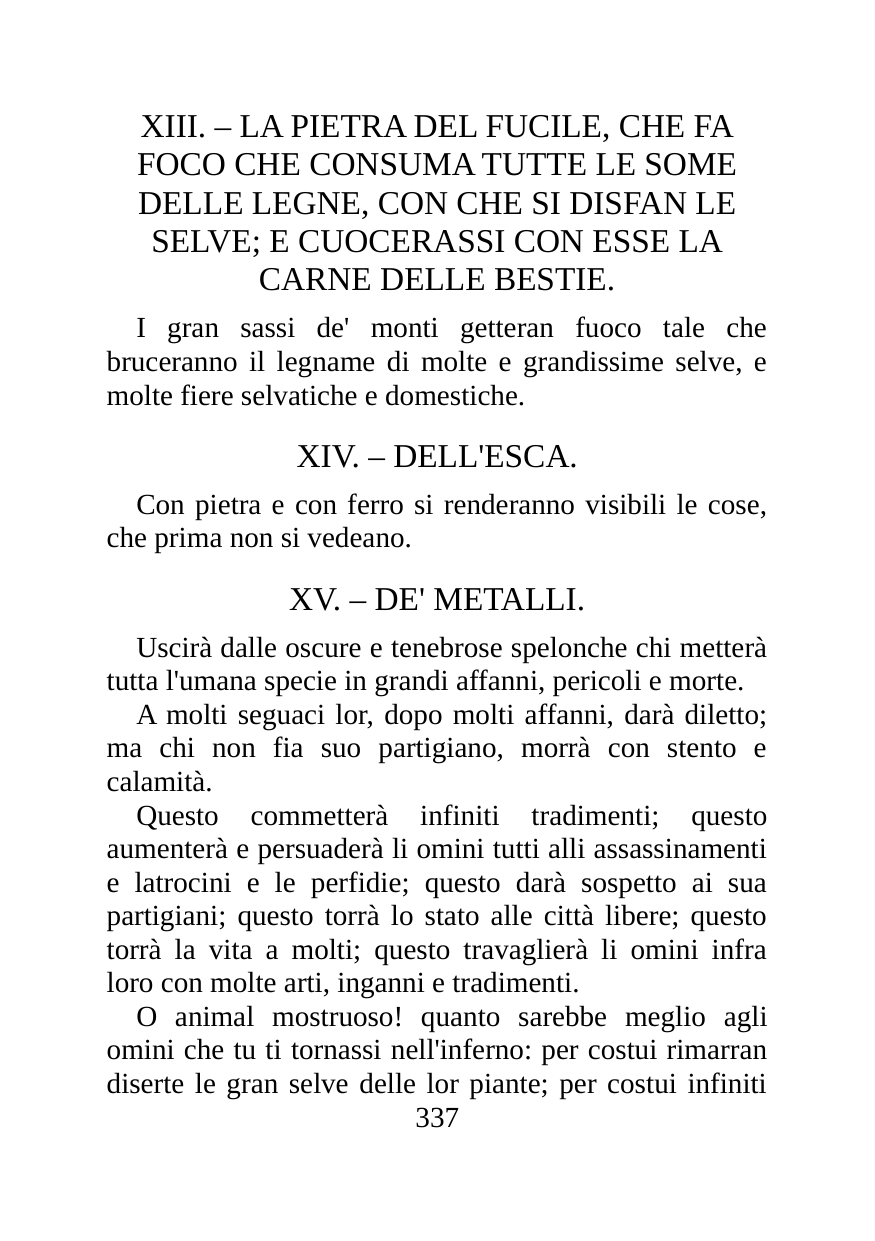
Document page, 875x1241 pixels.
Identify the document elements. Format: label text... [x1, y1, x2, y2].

text A molti seguaci lor, dopo molti affanni, darà diletto; ma chi non fia suo partigiano, morrà con stento e calamità. [106, 697, 768, 798]
subtitle XV. ‒ DE' METALLI. [106, 579, 768, 617]
text Questo commetterà infiniti tradimenti; questo aumenterà e persuaderà li omini tutti alli assassinamenti e latrocini e le perfidie; questo darà sospetto ai sua partigiani; questo torrà lo stato alle città libere; questo torrà la vita a molti; questo travaglierà li omini infra loro con molte arti, inganni e tradimenti. [106, 798, 768, 999]
text O animal mostruoso! quanto sarebbe meglio agli omini che tu ti tornassi nell'inferno: per costui rimarran diserte le gran selve delle lor piante; per costui infiniti [106, 999, 768, 1099]
text Con pietra e con ferro si renderanno visibili le cose, che prima non si vedeano. [106, 487, 768, 554]
subtitle XIV. ‒ DELL'ESCA. [106, 436, 768, 474]
text Uscirà dalle oscure e tenebrose spelonche chi metterà tutta l'umana specie in grandi affanni, pericoli e morte. [106, 630, 768, 697]
text I gran sassi de' monti getteran fuoco tale che bruceranno il legname di molte e grandissime selve, e molte fiere selvatiche e domestiche. [106, 311, 768, 411]
subtitle XIII. ‒ LA PIETRA DEL FUCILE, CHE FA FOCO CHE CONSUMA TUTTE LE SOME DELLE LEGNE, CON CHE SI DISFAN LE SELVE; E CUOCERASSI CON ESSE LA CARNE DELLE BESTIE. [106, 106, 768, 298]
